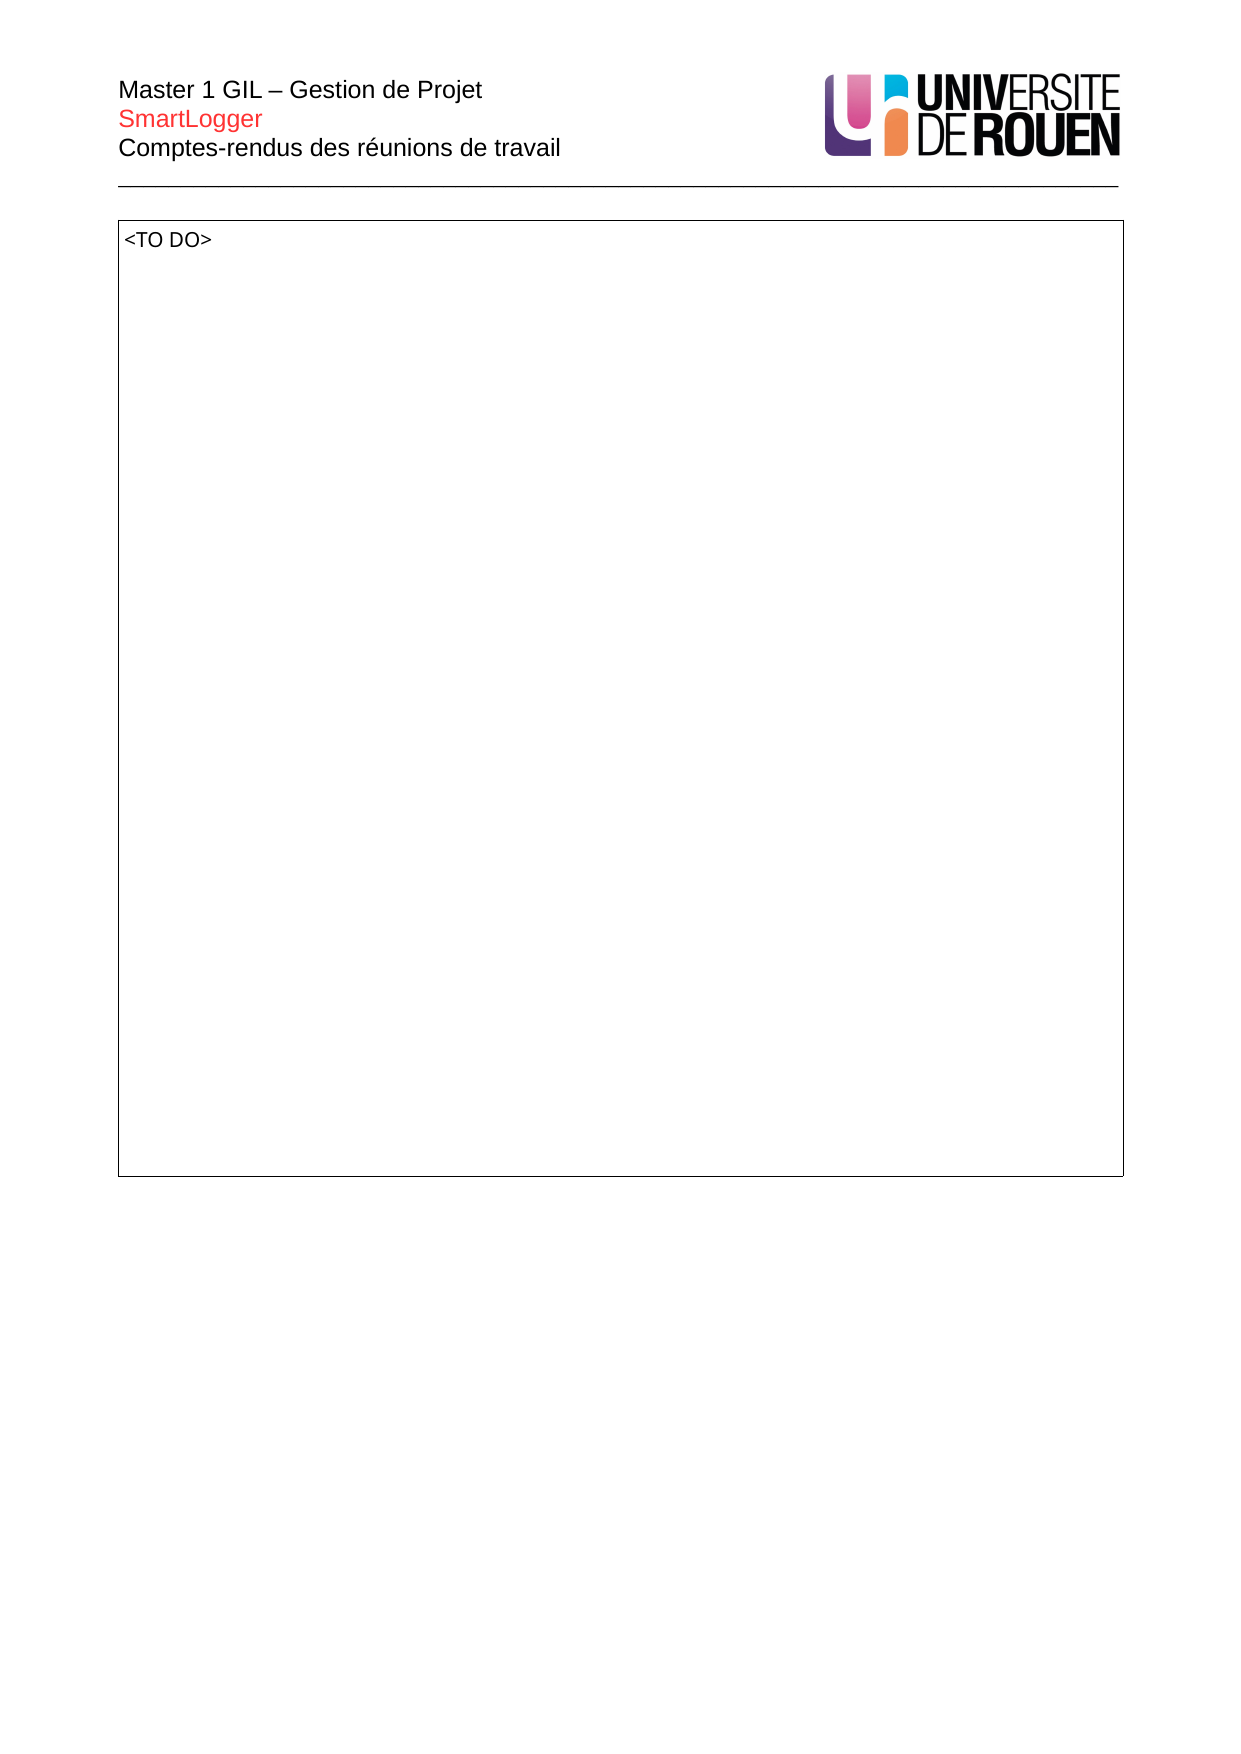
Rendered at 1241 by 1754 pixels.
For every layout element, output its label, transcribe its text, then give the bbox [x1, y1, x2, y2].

table_cell <TO DO> [119, 221, 1123, 1176]
picture [823, 72, 1121, 159]
